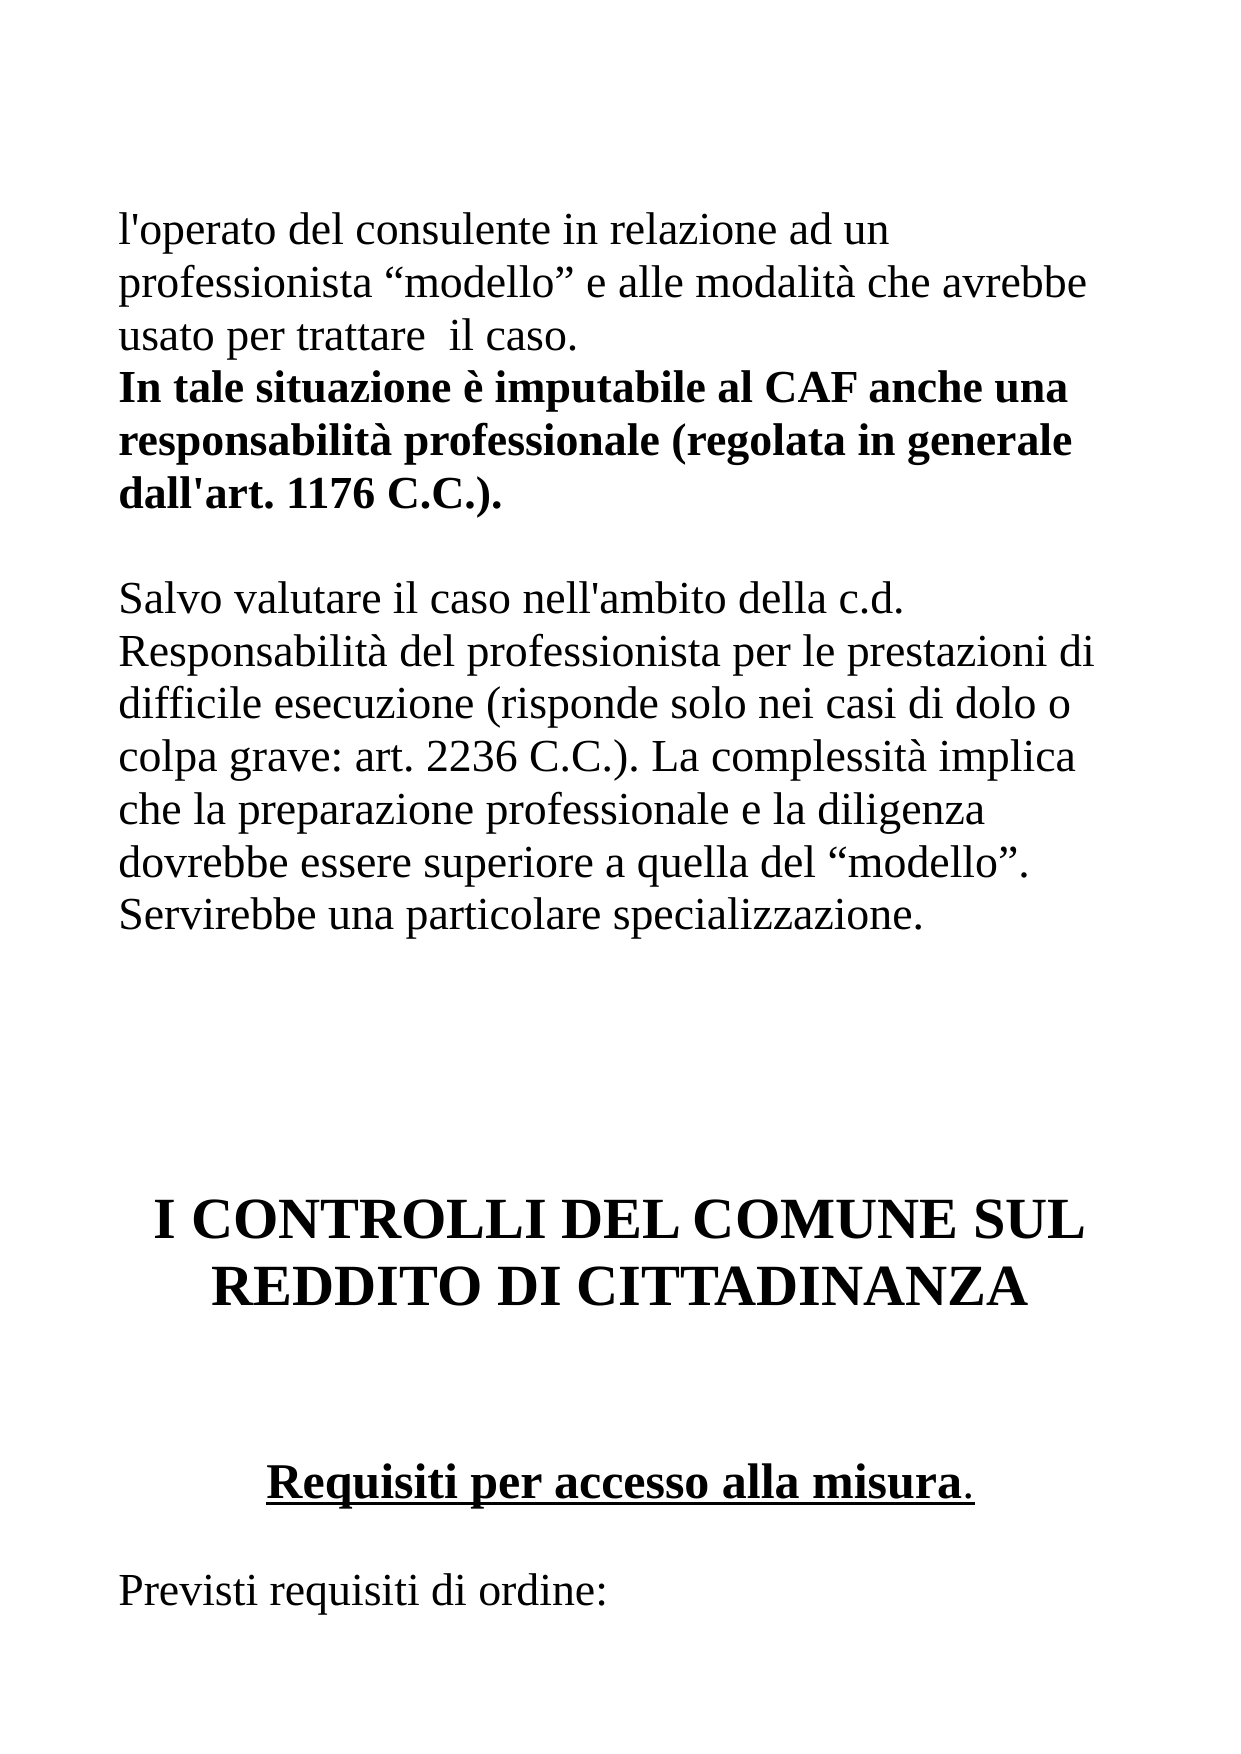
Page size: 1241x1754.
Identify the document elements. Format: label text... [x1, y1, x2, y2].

text Salvo valutare il caso nell'ambito della c.d. Responsabilità del professionista per le prestazioni di difficile esecuzione (risponde solo nei casi di dolo o colpa grave: art. 2236 C.C.). La complessità implica che la preparazione professionale e la diligenza dovrebbe essere superiore a quella del “modello”. Servirebbe una particolare specializzazione. [118, 571, 1122, 939]
text In tale situazione è imputabile al CAF anche una responsabilità professionale (regolata in generale dall'art. 1176 C.C.). [118, 360, 1122, 518]
text Previsti requisiti di ordine: [118, 1562, 1122, 1615]
text I CONTROLLI DEL COMUNE SUL REDDITO DI CITTADINANZA [118, 1184, 1122, 1318]
text Requisiti per accesso alla misura. [118, 1452, 1122, 1510]
text l'operato del consulente in relazione ad un professionista “modello” e alle modalità che avrebbe usato per trattare il caso. [118, 202, 1122, 360]
